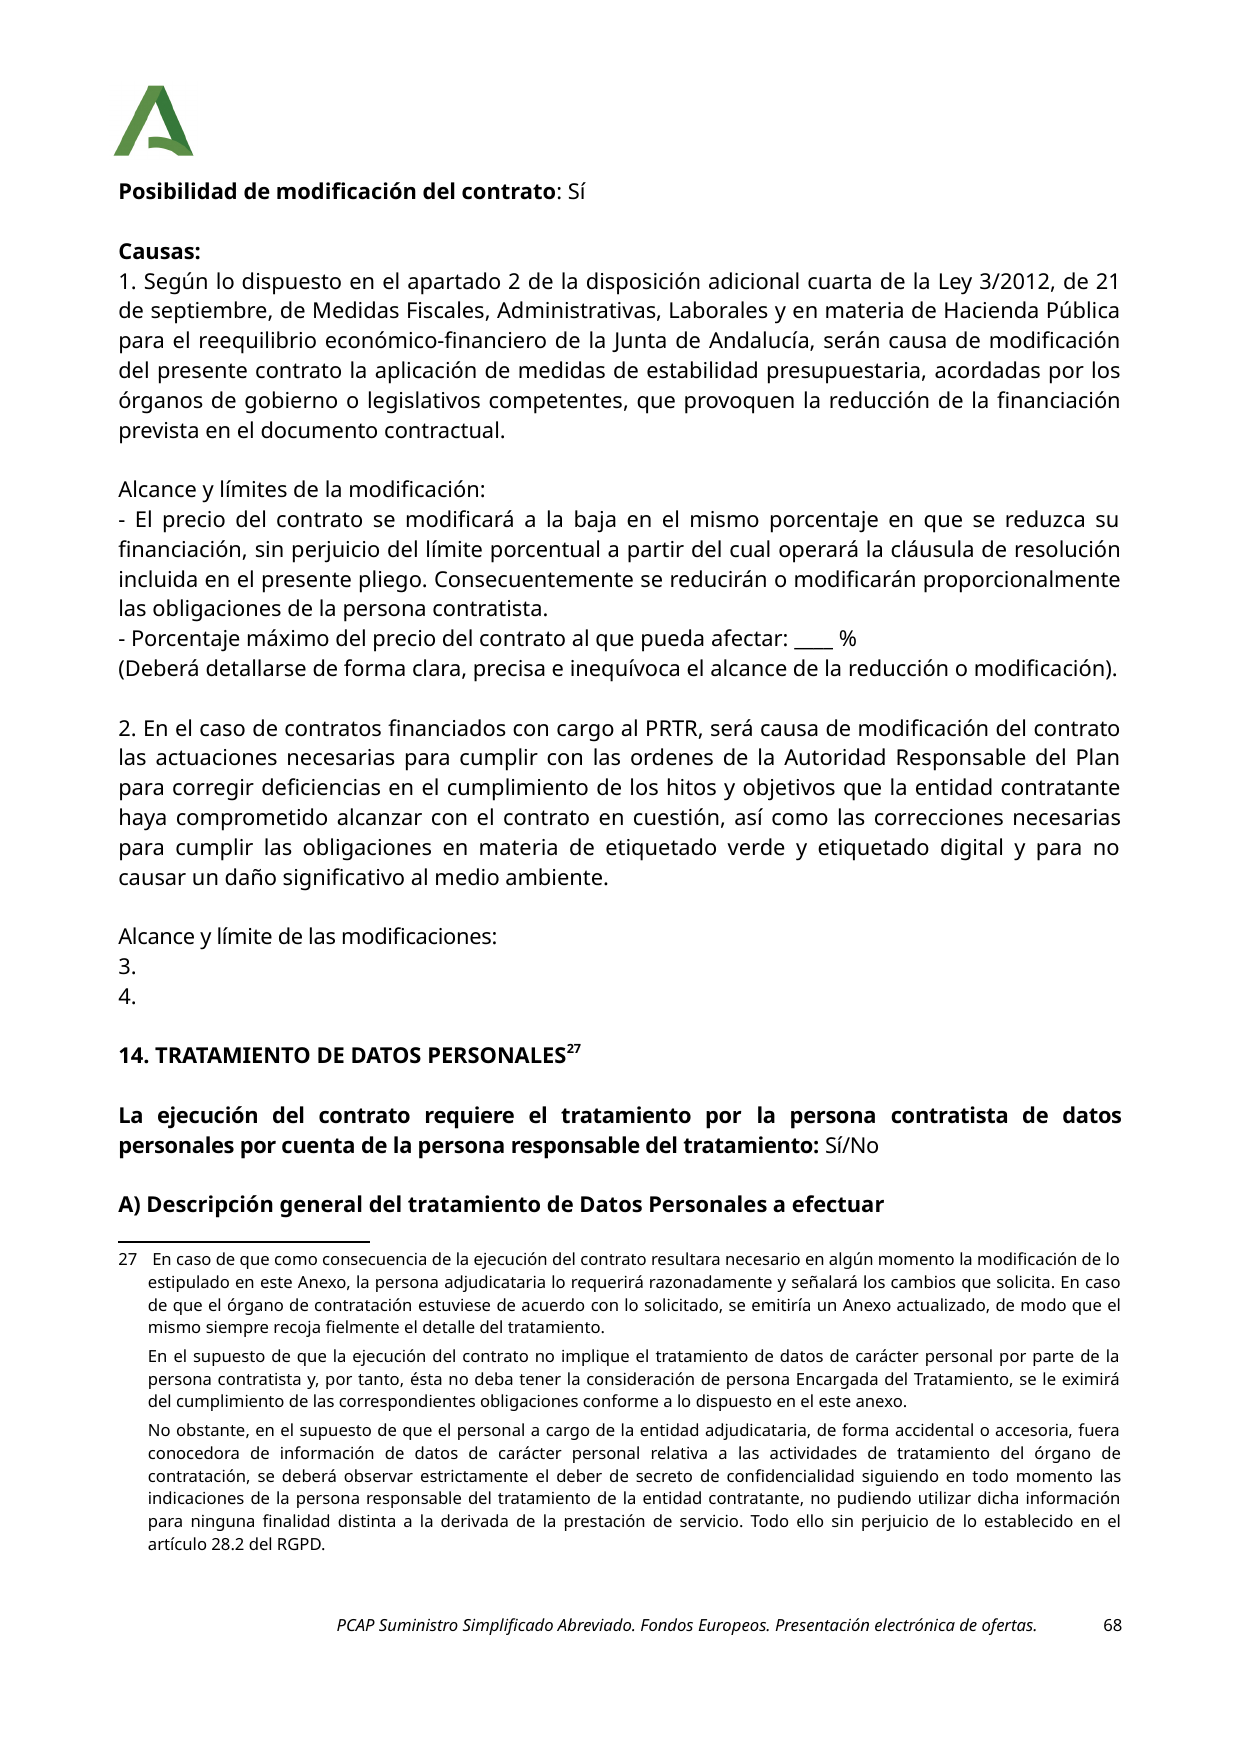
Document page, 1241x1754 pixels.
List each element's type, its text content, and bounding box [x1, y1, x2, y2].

text 3. [118, 951, 1122, 981]
text - Porcentaje máximo del precio del contrato al que pueda afectar: ____ % [118, 623, 1122, 653]
text Causas: [118, 236, 1122, 266]
text En el supuesto de que la ejecución del contrato no implique el tratamiento de datos de carácter personal por parte de la persona contratista y, por tanto, ésta no deba tener la consideración de persona Encargada del Tratamiento, se le eximirá del cumplimiento de las correspondientes obligaciones conforme a lo dispuesto en el este anexo. [118, 1345, 1122, 1413]
text En caso de que como consecuencia de la ejecución del contrato resultara necesario en algún momento la modificación de lo estipulado en este Anexo, la persona adjudicataria lo requerirá razonadamente y señalará los cambios que solicita. En caso de que el órgano de contratación estuviese de acuerdo con lo solicitado, se emitiría un Anexo actualizado, de modo que el mismo siempre recoja fielmente el detalle del tratamiento. [118, 1248, 1122, 1339]
text 14. TRATAMIENTO DE DATOS PERSONALES [118, 1040, 1122, 1070]
text (Deberá detallarse de forma clara, precisa e inequívoca el alcance de la reducción o modificación). [118, 653, 1122, 683]
text Posibilidad de modificación del contrato: Sí [118, 176, 1122, 206]
text Alcance y límites de la modificación: [118, 474, 1122, 504]
text 2. En el caso de contratos financiados con cargo al PRTR, será causa de modificación del contrato las actuaciones necesarias para cumplir con las ordenes de la Autoridad Responsable del Plan para corregir deficiencias en el cumplimiento de los hitos y objetivos que la entidad contratante haya comprometido alcanzar con el contrato en cuestión, así como las correcciones necesarias para cumplir las obligaciones en materia de etiquetado verde y etiquetado digital y para no causar un daño significativo al medio ambiente. [118, 713, 1122, 891]
text La ejecución del contrato requiere el tratamiento por la persona contratista de datos personales por cuenta de la persona responsable del tratamiento: Sí/No [118, 1100, 1122, 1159]
text 4. [118, 981, 1122, 1011]
picture [109, 81, 198, 160]
text - El precio del contrato se modificará a la baja en el mismo porcentaje en que se reduzca su financiación, sin perjuicio del límite porcentual a partir del cual operará la cláusula de resolución incluida en el presente pliego. Consecuentemente se reducirán o modificarán proporcionalmente las obligaciones de la persona contratista. [118, 504, 1122, 623]
text Alcance y límite de las modificaciones: [118, 921, 1122, 951]
text No obstante, en el supuesto de que el personal a cargo de la entidad adjudicataria, de forma accidental o accesoria, fuera conocedora de información de datos de carácter personal relativa a las actividades de tratamiento del órgano de contratación, se deberá observar estrictamente el deber de secreto de confidencialidad siguiendo en todo momento las indicaciones de la persona responsable del tratamiento de la entidad contratante, no pudiendo utilizar dicha información para ninguna finalidad distinta a la derivada de la prestación de servicio. Todo ello sin perjuicio de lo establecido en el artículo 28.2 del RGPD. [118, 1419, 1122, 1555]
text A) Descripción general del tratamiento de Datos Personales a efectuar [118, 1189, 1122, 1219]
text 1. Según lo dispuesto en el apartado 2 de la disposición adicional cuarta de la Ley 3/2012, de 21 de septiembre, de Medidas Fiscales, Administrativas, Laborales y en materia de Hacienda Pública para el reequilibrio económico-financiero de la Junta de Andalucía, serán causa de modificación del presente contrato la aplicación de medidas de estabilidad presupuestaria, acordadas por los órganos de gobierno o legislativos competentes, que provoquen la reducción de la financiación prevista en el documento contractual. [118, 266, 1122, 444]
